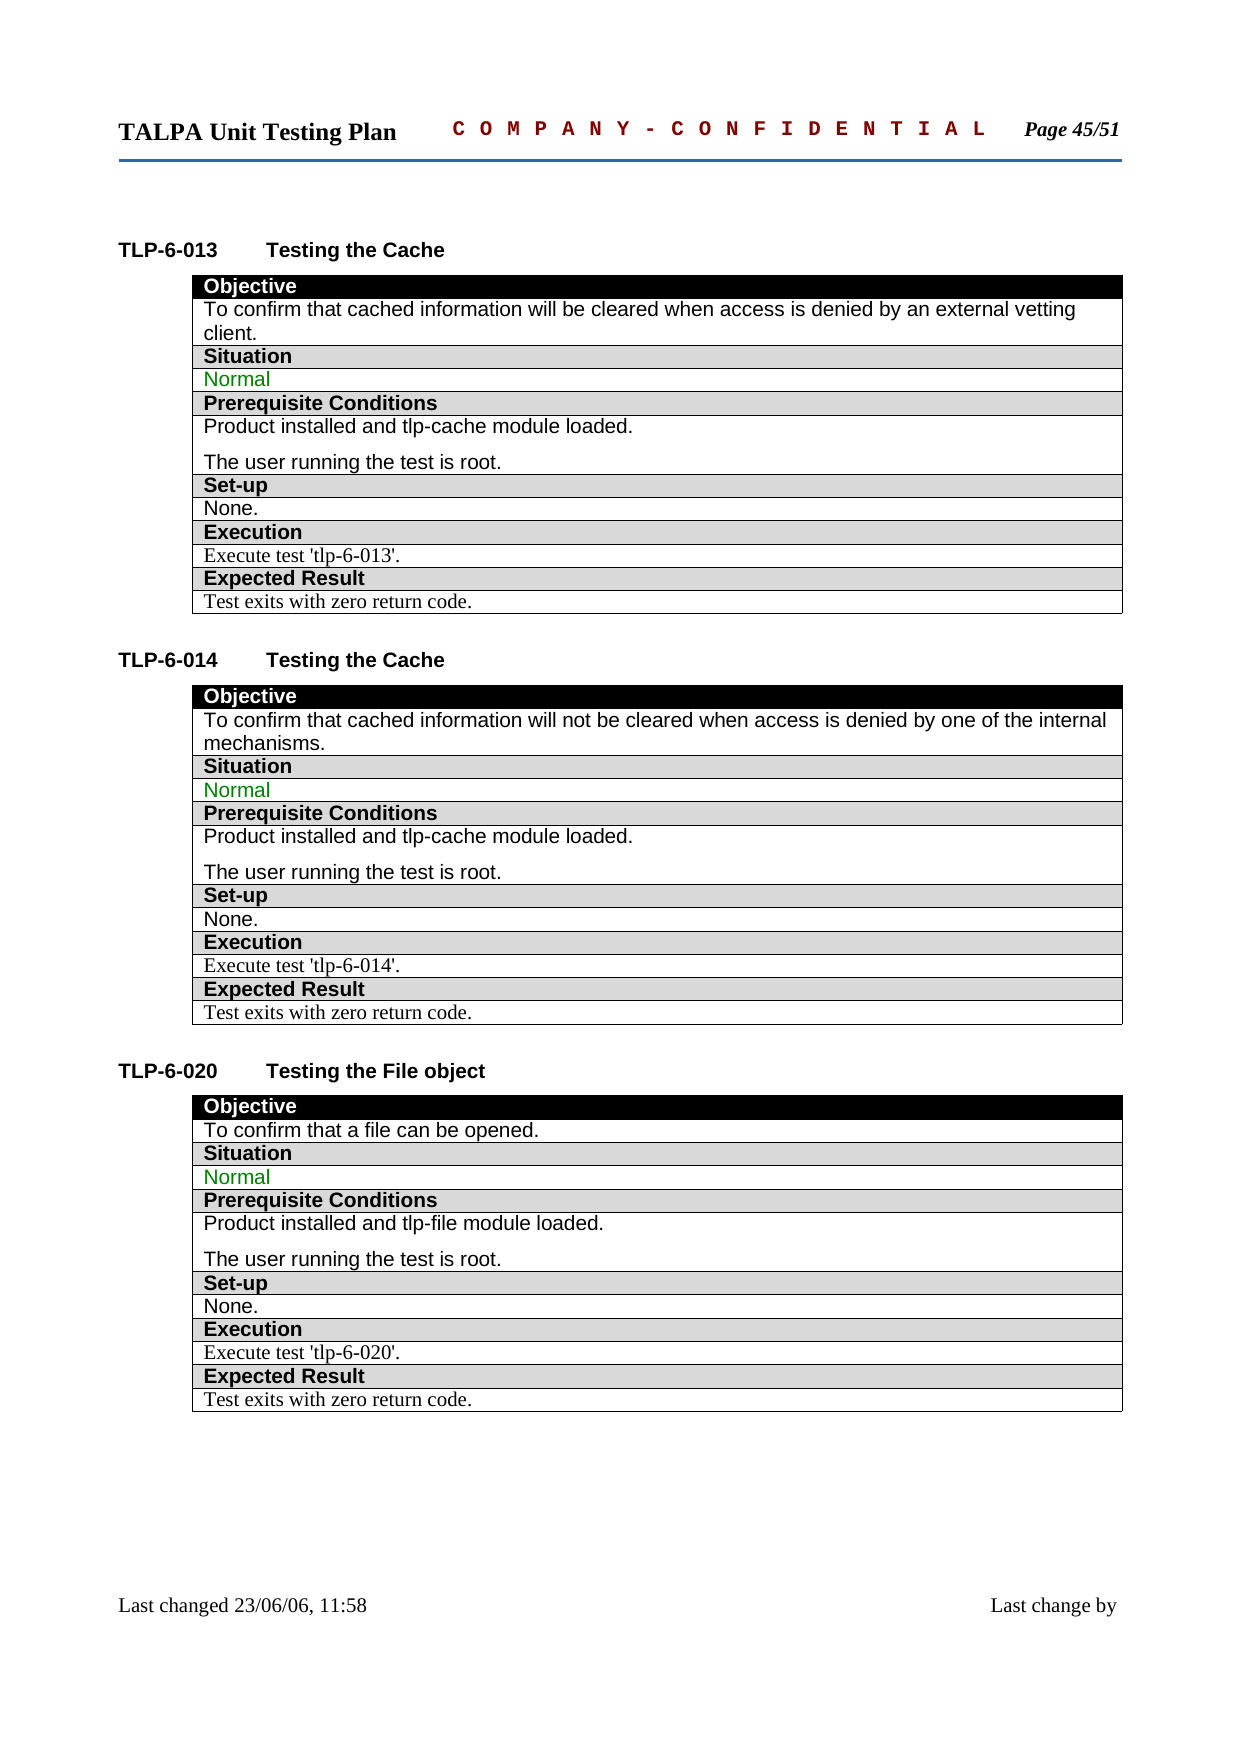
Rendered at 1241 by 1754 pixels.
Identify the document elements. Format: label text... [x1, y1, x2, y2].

table_cell Prerequisite Conditions [193, 1190, 1122, 1212]
table_cell Normal [193, 779, 1122, 801]
table_cell Execute test 'tlp-6-020'. [193, 1342, 1122, 1364]
table_cell Set-up [193, 475, 1122, 497]
text TLP-6-013 Testing the Cache [118, 239, 1122, 262]
table_cell Test exits with zero return code. [193, 591, 1122, 613]
table_cell Expected Result [193, 568, 1122, 590]
table_header Objective [193, 686, 1122, 708]
table_cell Expected Result [193, 1365, 1122, 1388]
table_cell Set-up [193, 1272, 1122, 1294]
table_cell Product installed and tlp-cache module loaded. The user running the test is root. [193, 416, 1122, 474]
table_cell None. [193, 908, 1122, 931]
table_cell None. [193, 498, 1122, 520]
table_cell To confirm that cached information will not be cleared when access is denied by one of the internal mechanisms. [193, 709, 1122, 755]
table_cell Execute test 'tlp-6-014'. [193, 955, 1122, 977]
table_cell Execution [193, 1319, 1122, 1341]
table_cell Product installed and tlp-file module loaded. The user running the test is root. [193, 1213, 1122, 1271]
table_cell Situation [193, 756, 1122, 778]
table_cell Execute test 'tlp-6-013'. [193, 545, 1122, 567]
text TLP-6-014 Testing the Cache [118, 649, 1122, 672]
table_cell Prerequisite Conditions [193, 802, 1122, 825]
table_cell Situation [193, 346, 1122, 368]
table_cell Expected Result [193, 978, 1122, 1000]
table_cell Product installed and tlp-cache module loaded. The user running the test is root. [193, 826, 1122, 884]
table_cell Normal [193, 1166, 1122, 1189]
table_cell Execution [193, 932, 1122, 954]
table_cell Situation [193, 1143, 1122, 1165]
table_cell Normal [193, 369, 1122, 391]
table_cell To confirm that a file can be opened. [193, 1120, 1122, 1142]
table_cell Test exits with zero return code. [193, 1389, 1122, 1411]
text TLP-6-020 Testing the File object [118, 1059, 1122, 1083]
table_cell Test exits with zero return code. [193, 1001, 1122, 1024]
table_cell Prerequisite Conditions [193, 392, 1122, 415]
table_cell None. [193, 1295, 1122, 1318]
table_header Objective [193, 1096, 1122, 1119]
table_cell To confirm that cached information will be cleared when access is denied by an external vetting client. [193, 299, 1122, 345]
table_cell Set-up [193, 885, 1122, 907]
table_cell Execution [193, 521, 1122, 544]
table_header Objective [193, 276, 1122, 298]
